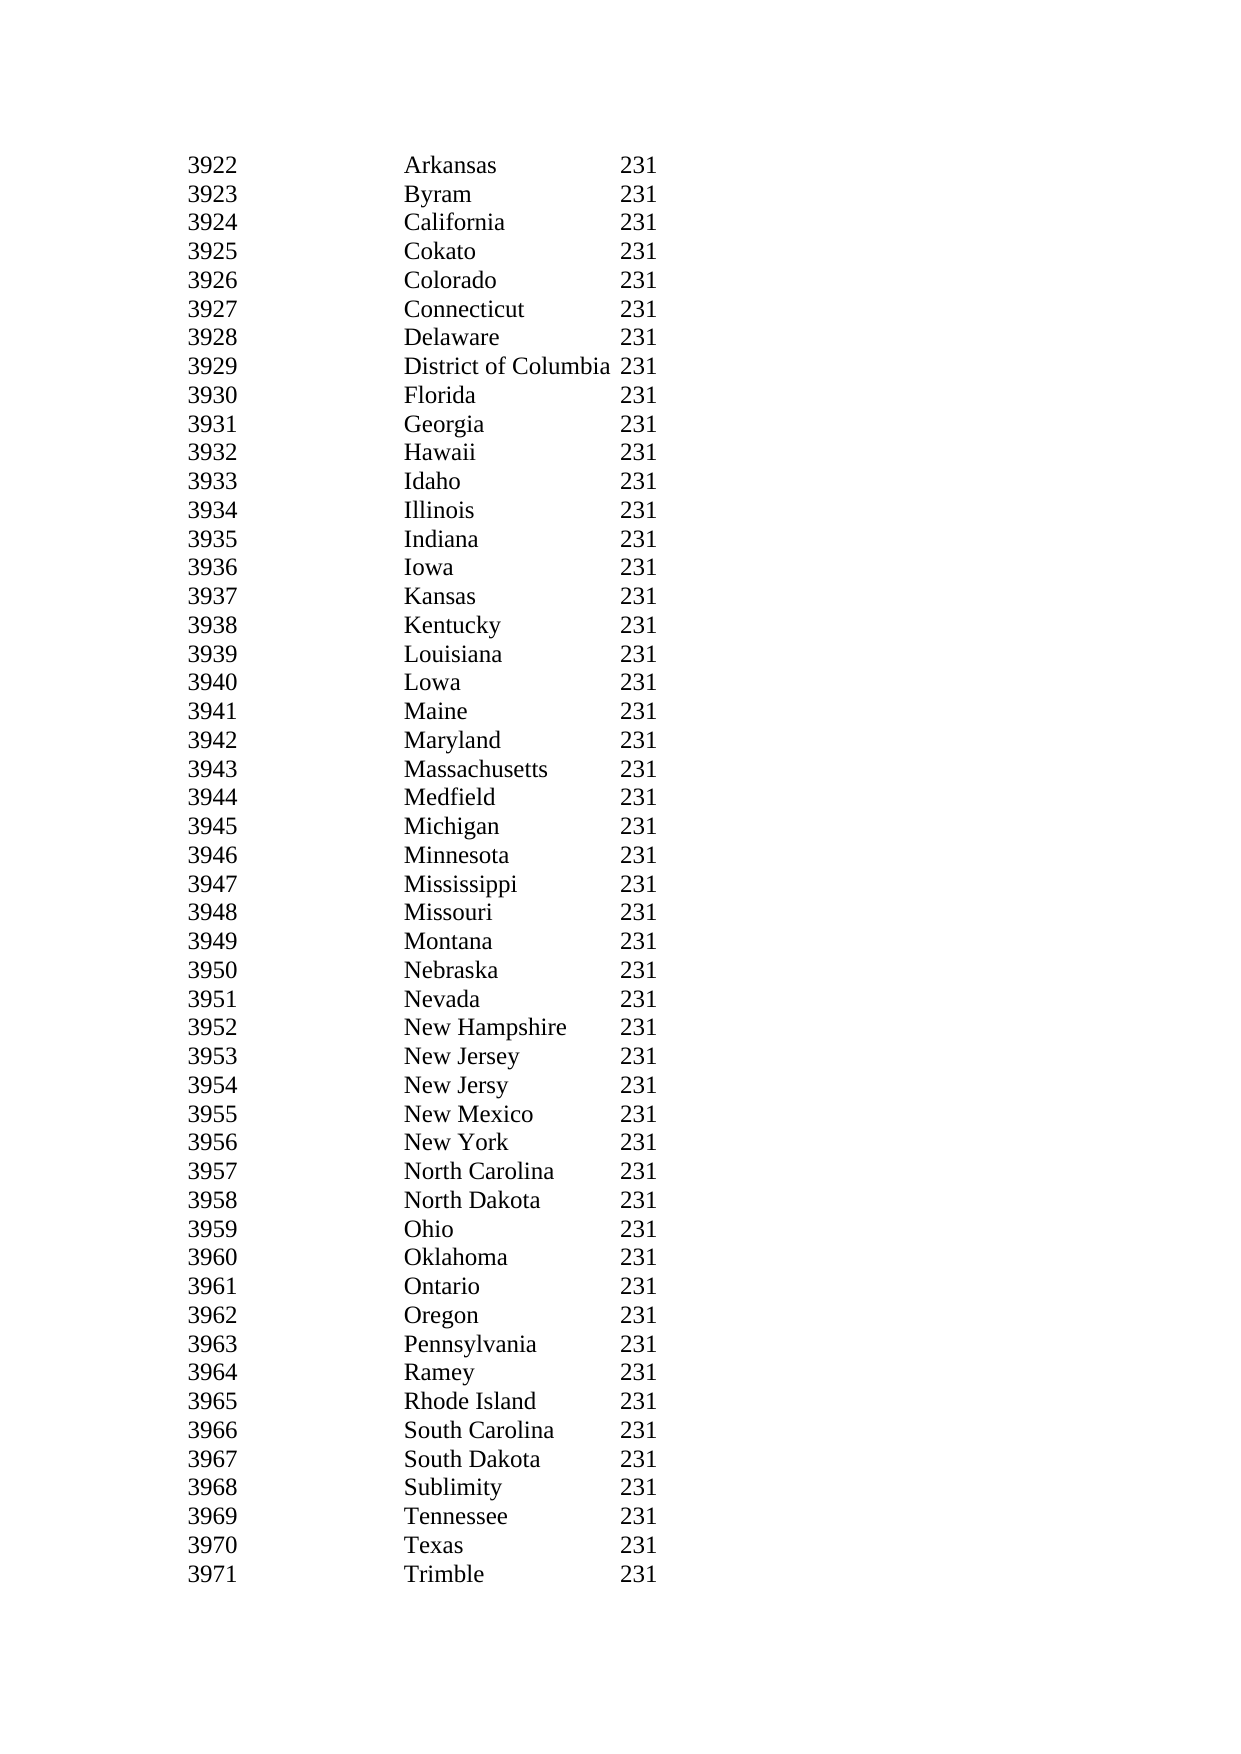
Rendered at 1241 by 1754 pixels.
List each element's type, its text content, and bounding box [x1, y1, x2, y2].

table_cell [836, 955, 1053, 984]
table_cell 231 [620, 409, 836, 437]
table_cell 3936 [188, 553, 404, 581]
table_cell [836, 984, 1053, 1012]
table_cell Idaho [404, 466, 620, 495]
table_cell 3964 [188, 1358, 404, 1386]
table_cell [836, 553, 1053, 581]
table_cell 3971 [188, 1559, 404, 1587]
table_cell [836, 1473, 1053, 1501]
table_cell 231 [620, 754, 836, 782]
table_cell 231 [620, 955, 836, 984]
table_cell 3960 [188, 1243, 404, 1271]
table_cell Nevada [404, 984, 620, 1012]
table_cell 3969 [188, 1501, 404, 1530]
table_cell Minnesota [404, 840, 620, 869]
table_cell 3954 [188, 1070, 404, 1099]
table_cell 3966 [188, 1415, 404, 1444]
table_cell [836, 1070, 1053, 1099]
table_cell 3959 [188, 1214, 404, 1242]
table_cell Cokato [404, 236, 620, 265]
table_cell 3944 [188, 783, 404, 811]
table_cell 231 [620, 179, 836, 207]
table_cell [836, 926, 1053, 955]
table_cell 231 [620, 495, 836, 524]
table_cell [836, 696, 1053, 725]
table_cell North Carolina [404, 1156, 620, 1185]
table_cell 231 [620, 524, 836, 552]
table_cell New Hampshire [404, 1013, 620, 1041]
table_cell [836, 1415, 1053, 1444]
table_cell [836, 265, 1053, 294]
table_cell 231 [620, 1243, 836, 1271]
table_cell 231 [620, 1473, 836, 1501]
table_cell 3938 [188, 610, 404, 639]
table_cell Colorado [404, 265, 620, 294]
table_cell [836, 1271, 1053, 1300]
table_cell 3931 [188, 409, 404, 437]
table_cell 231 [620, 926, 836, 955]
table_cell [836, 1013, 1053, 1041]
table_cell 231 [620, 1013, 836, 1041]
table_cell South Dakota [404, 1444, 620, 1472]
table_cell Kansas [404, 581, 620, 610]
table_cell 3945 [188, 811, 404, 840]
table_cell [836, 1099, 1053, 1127]
table_cell 231 [620, 1156, 836, 1185]
table_cell Maine [404, 696, 620, 725]
table_cell 231 [620, 1128, 836, 1156]
table_cell [836, 754, 1053, 782]
table_cell 231 [620, 840, 836, 869]
table_cell Rhode Island [404, 1386, 620, 1415]
table_cell [836, 840, 1053, 869]
table_cell 3949 [188, 926, 404, 955]
table_cell 3950 [188, 955, 404, 984]
table_cell 231 [620, 1559, 836, 1587]
table_cell Connecticut [404, 294, 620, 322]
table_cell Michigan [404, 811, 620, 840]
table_cell Lowa [404, 668, 620, 696]
table_cell 3965 [188, 1386, 404, 1415]
table_cell [836, 208, 1053, 236]
table_cell 3937 [188, 581, 404, 610]
table_cell [836, 1128, 1053, 1156]
table_cell Pennsylvania [404, 1329, 620, 1357]
table_cell 3968 [188, 1473, 404, 1501]
table_cell 3962 [188, 1300, 404, 1329]
table_cell 231 [620, 466, 836, 495]
table_cell [836, 1185, 1053, 1214]
table_cell 3925 [188, 236, 404, 265]
table_cell 3957 [188, 1156, 404, 1185]
table_cell 231 [620, 1185, 836, 1214]
table_cell 231 [620, 1530, 836, 1559]
table_cell [836, 581, 1053, 610]
table_cell 231 [620, 1041, 836, 1070]
table_cell New Mexico [404, 1099, 620, 1127]
table_cell [836, 1386, 1053, 1415]
table_cell [836, 294, 1053, 322]
table_cell [836, 783, 1053, 811]
table_cell 3940 [188, 668, 404, 696]
table_cell North Dakota [404, 1185, 620, 1214]
table_cell 3928 [188, 323, 404, 351]
table_cell [836, 1214, 1053, 1242]
table_cell 3970 [188, 1530, 404, 1559]
table_cell 231 [620, 265, 836, 294]
table_cell 3947 [188, 869, 404, 897]
table_cell [836, 351, 1053, 380]
table_cell 3967 [188, 1444, 404, 1472]
table_cell Mississippi [404, 869, 620, 897]
table_cell New Jersey [404, 1041, 620, 1070]
table_cell [836, 466, 1053, 495]
table_cell [836, 725, 1053, 754]
table_cell 231 [620, 294, 836, 322]
table_cell [836, 380, 1053, 409]
table_cell 231 [620, 1329, 836, 1357]
table_cell [836, 1559, 1053, 1587]
table_cell 231 [620, 1386, 836, 1415]
table_cell 3943 [188, 754, 404, 782]
table_cell Maryland [404, 725, 620, 754]
table_cell 231 [620, 208, 836, 236]
table_cell Ramey [404, 1358, 620, 1386]
table_cell Ontario [404, 1271, 620, 1300]
table_cell Ohio [404, 1214, 620, 1242]
table_cell Iowa [404, 553, 620, 581]
table_cell 231 [620, 668, 836, 696]
table_cell Florida [404, 380, 620, 409]
table_cell Delaware [404, 323, 620, 351]
table_cell Louisiana [404, 639, 620, 667]
table_cell Oregon [404, 1300, 620, 1329]
table_cell Massachusetts [404, 754, 620, 782]
table_cell [836, 1300, 1053, 1329]
table_cell 231 [620, 610, 836, 639]
table_cell 231 [620, 811, 836, 840]
table_cell 231 [620, 1358, 836, 1386]
table_cell 3927 [188, 294, 404, 322]
table_cell [836, 1444, 1053, 1472]
table_cell 231 [620, 1444, 836, 1472]
table_cell [836, 1530, 1053, 1559]
table_cell [836, 898, 1053, 926]
table_cell 3930 [188, 380, 404, 409]
table_cell [836, 1156, 1053, 1185]
table_cell 3961 [188, 1271, 404, 1300]
table_cell Medfield [404, 783, 620, 811]
table_cell New York [404, 1128, 620, 1156]
table_cell Byram [404, 179, 620, 207]
table_cell [836, 668, 1053, 696]
table_cell 231 [620, 553, 836, 581]
table_cell 3953 [188, 1041, 404, 1070]
table_cell 231 [620, 438, 836, 466]
table_cell 231 [620, 869, 836, 897]
table_cell 231 [620, 639, 836, 667]
table_cell 231 [620, 1099, 836, 1127]
table_cell Tennessee [404, 1501, 620, 1530]
table_cell California [404, 208, 620, 236]
table_cell 3948 [188, 898, 404, 926]
table_cell Hawaii [404, 438, 620, 466]
table_cell 3942 [188, 725, 404, 754]
table_cell 3956 [188, 1128, 404, 1156]
table_cell 3935 [188, 524, 404, 552]
table_cell [836, 1329, 1053, 1357]
table_cell 231 [620, 725, 836, 754]
table_cell 3923 [188, 179, 404, 207]
table_cell 3951 [188, 984, 404, 1012]
table_cell 3929 [188, 351, 404, 380]
table_cell 3952 [188, 1013, 404, 1041]
table_cell 231 [620, 898, 836, 926]
table_cell 3946 [188, 840, 404, 869]
table_cell Illinois [404, 495, 620, 524]
table_cell 231 [620, 1214, 836, 1242]
table_cell 231 [620, 1501, 836, 1530]
table_cell 3955 [188, 1099, 404, 1127]
table_cell 231 [620, 1070, 836, 1099]
table_cell Kentucky [404, 610, 620, 639]
table_cell 3933 [188, 466, 404, 495]
table_cell Missouri [404, 898, 620, 926]
table_cell South Carolina [404, 1415, 620, 1444]
table_cell [836, 438, 1053, 466]
table_cell 231 [620, 696, 836, 725]
table_cell District of Columbia [404, 351, 620, 380]
table_cell [836, 811, 1053, 840]
table_cell 231 [620, 236, 836, 265]
table_cell Montana [404, 926, 620, 955]
table_cell [836, 1041, 1053, 1070]
table_cell Sublimity [404, 1473, 620, 1501]
table_cell New Jersy [404, 1070, 620, 1099]
table_cell [836, 323, 1053, 351]
table_cell [836, 1243, 1053, 1271]
table_cell 231 [620, 351, 836, 380]
table_cell 231 [620, 380, 836, 409]
table_cell Arkansas [404, 150, 620, 179]
table_cell 3941 [188, 696, 404, 725]
table_cell 231 [620, 1271, 836, 1300]
table_cell Nebraska [404, 955, 620, 984]
table_cell [836, 1358, 1053, 1386]
table_cell 3939 [188, 639, 404, 667]
table_cell [836, 150, 1053, 179]
table_cell [836, 409, 1053, 437]
table_cell 231 [620, 323, 836, 351]
table_cell [836, 179, 1053, 207]
table_cell Oklahoma [404, 1243, 620, 1271]
table_cell Texas [404, 1530, 620, 1559]
table_cell 231 [620, 581, 836, 610]
table_cell [836, 869, 1053, 897]
table_cell 231 [620, 1415, 836, 1444]
table_cell 3922 [188, 150, 404, 179]
table_cell 3958 [188, 1185, 404, 1214]
table_cell 3932 [188, 438, 404, 466]
table_cell [836, 639, 1053, 667]
table_cell [836, 1501, 1053, 1530]
table_cell 231 [620, 783, 836, 811]
table_cell 231 [620, 984, 836, 1012]
table_cell 231 [620, 150, 836, 179]
table_cell Trimble [404, 1559, 620, 1587]
table_cell 231 [620, 1300, 836, 1329]
table_cell [836, 610, 1053, 639]
table_cell Georgia [404, 409, 620, 437]
table_cell Indiana [404, 524, 620, 552]
table_cell 3963 [188, 1329, 404, 1357]
table_cell 3926 [188, 265, 404, 294]
table_cell [836, 524, 1053, 552]
table_cell 3924 [188, 208, 404, 236]
table_cell 3934 [188, 495, 404, 524]
table_cell [836, 495, 1053, 524]
table_cell [836, 236, 1053, 265]
